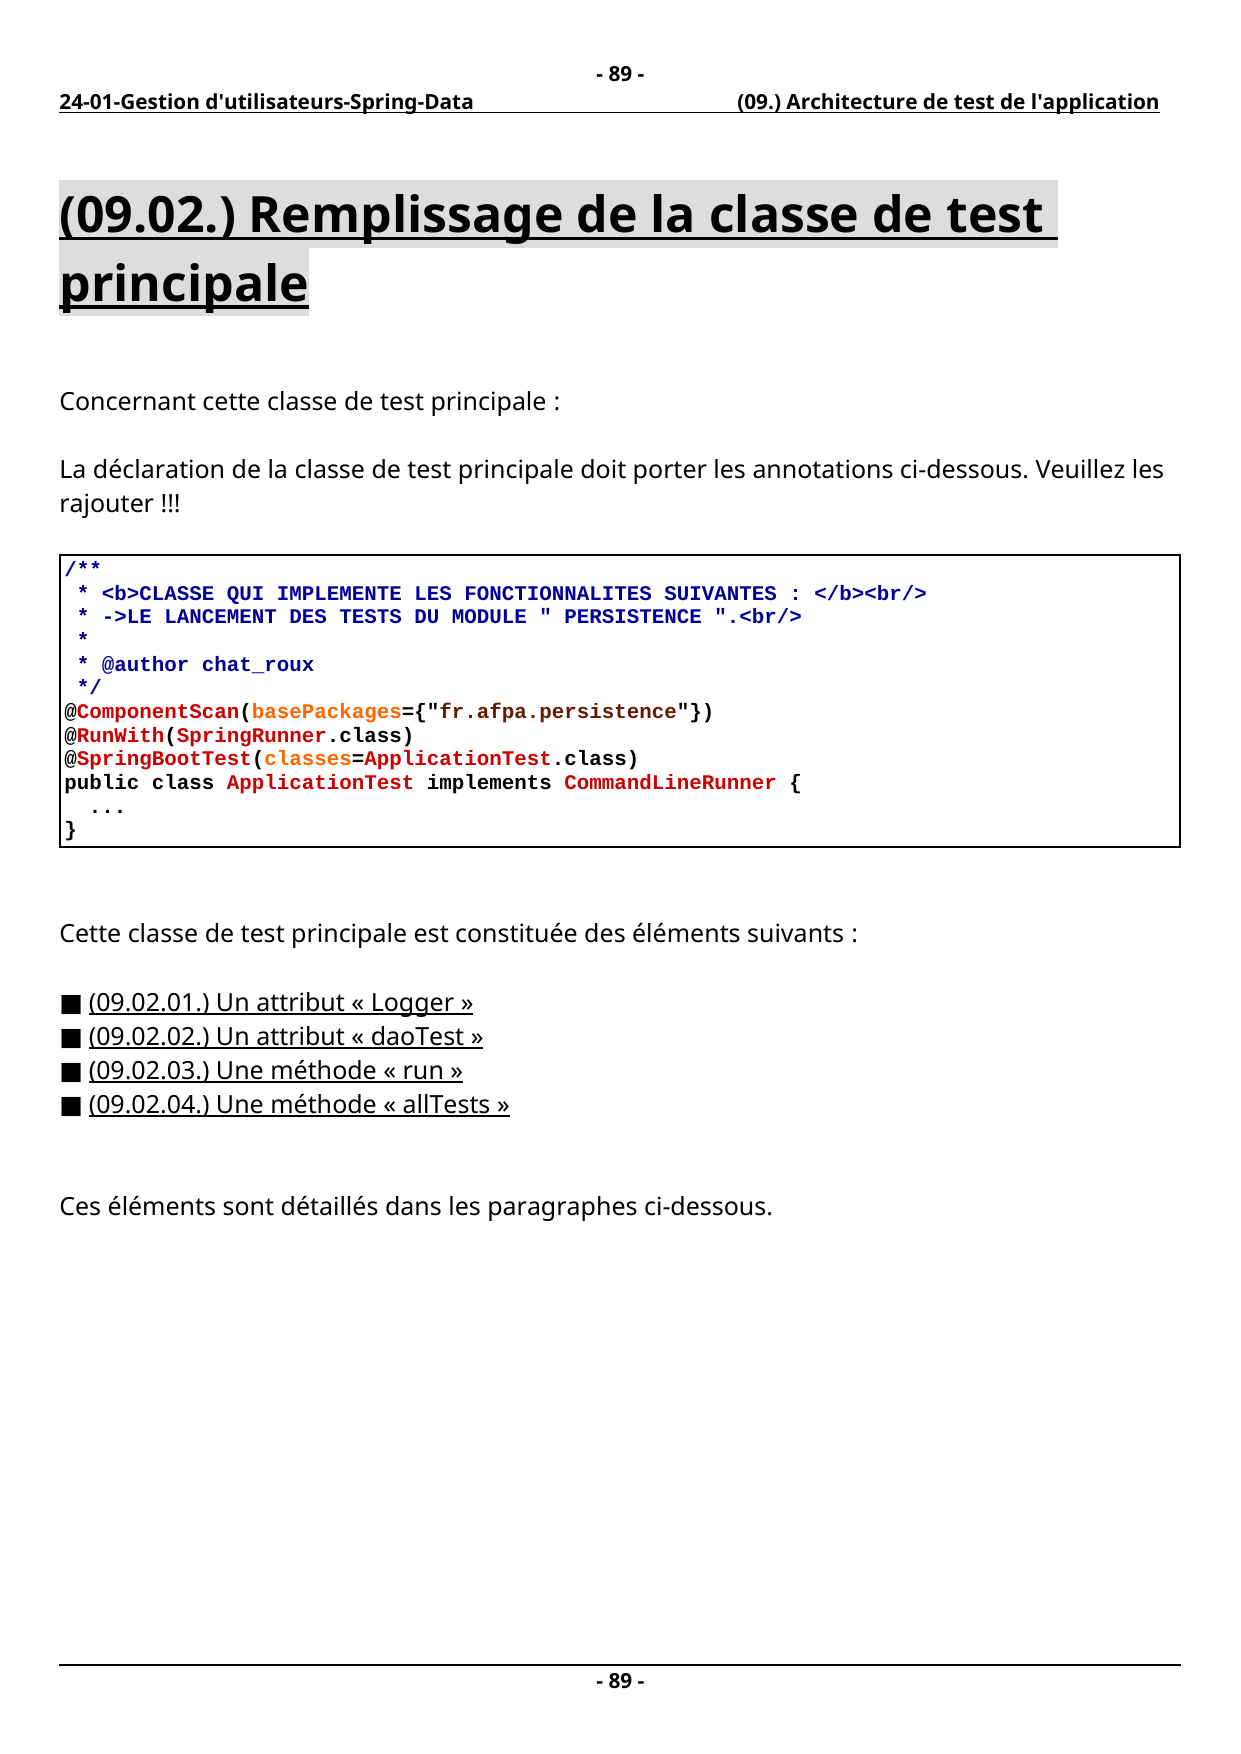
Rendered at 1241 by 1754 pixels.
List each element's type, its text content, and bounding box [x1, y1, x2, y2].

list (09.02.01.) Un attribut « Logger » [59, 984, 1181, 1018]
text (09.02.) Remplissage de la classe de test principale [59, 179, 1181, 316]
text Ces éléments sont détaillés dans les paragraphes ci-dessous. [59, 1188, 1181, 1223]
text La déclaration de la classe de test principale doit porter les annotations ci-dessous. Veuillez les rajouter !!! [59, 452, 1181, 520]
text /** * <b>CLASSE QUI IMPLEMENTE LES FONCTIONNALITES SUIVANTES : </b><br/> * ->LE LANCEMENT DES TESTS DU MODULE " PERSISTENCE ".<br/> * * @author chat_roux */ @ComponentScan(basePackages={"fr.afpa.persistence"}) @RunWith(SpringRunner.class) @SpringBootTest(classes=ApplicationTest.class) public class ApplicationTest implements CommandLineRunner { ... } [61, 556, 1179, 846]
list (09.02.03.) Une méthode « run » [59, 1052, 1181, 1086]
text Concernant cette classe de test principale : [59, 384, 1181, 418]
text Cette classe de test principale est constituée des éléments suivants : [59, 916, 1181, 950]
list (09.02.02.) Un attribut « daoTest » [59, 1018, 1181, 1052]
list (09.02.04.) Une méthode « allTests » [59, 1086, 1181, 1120]
